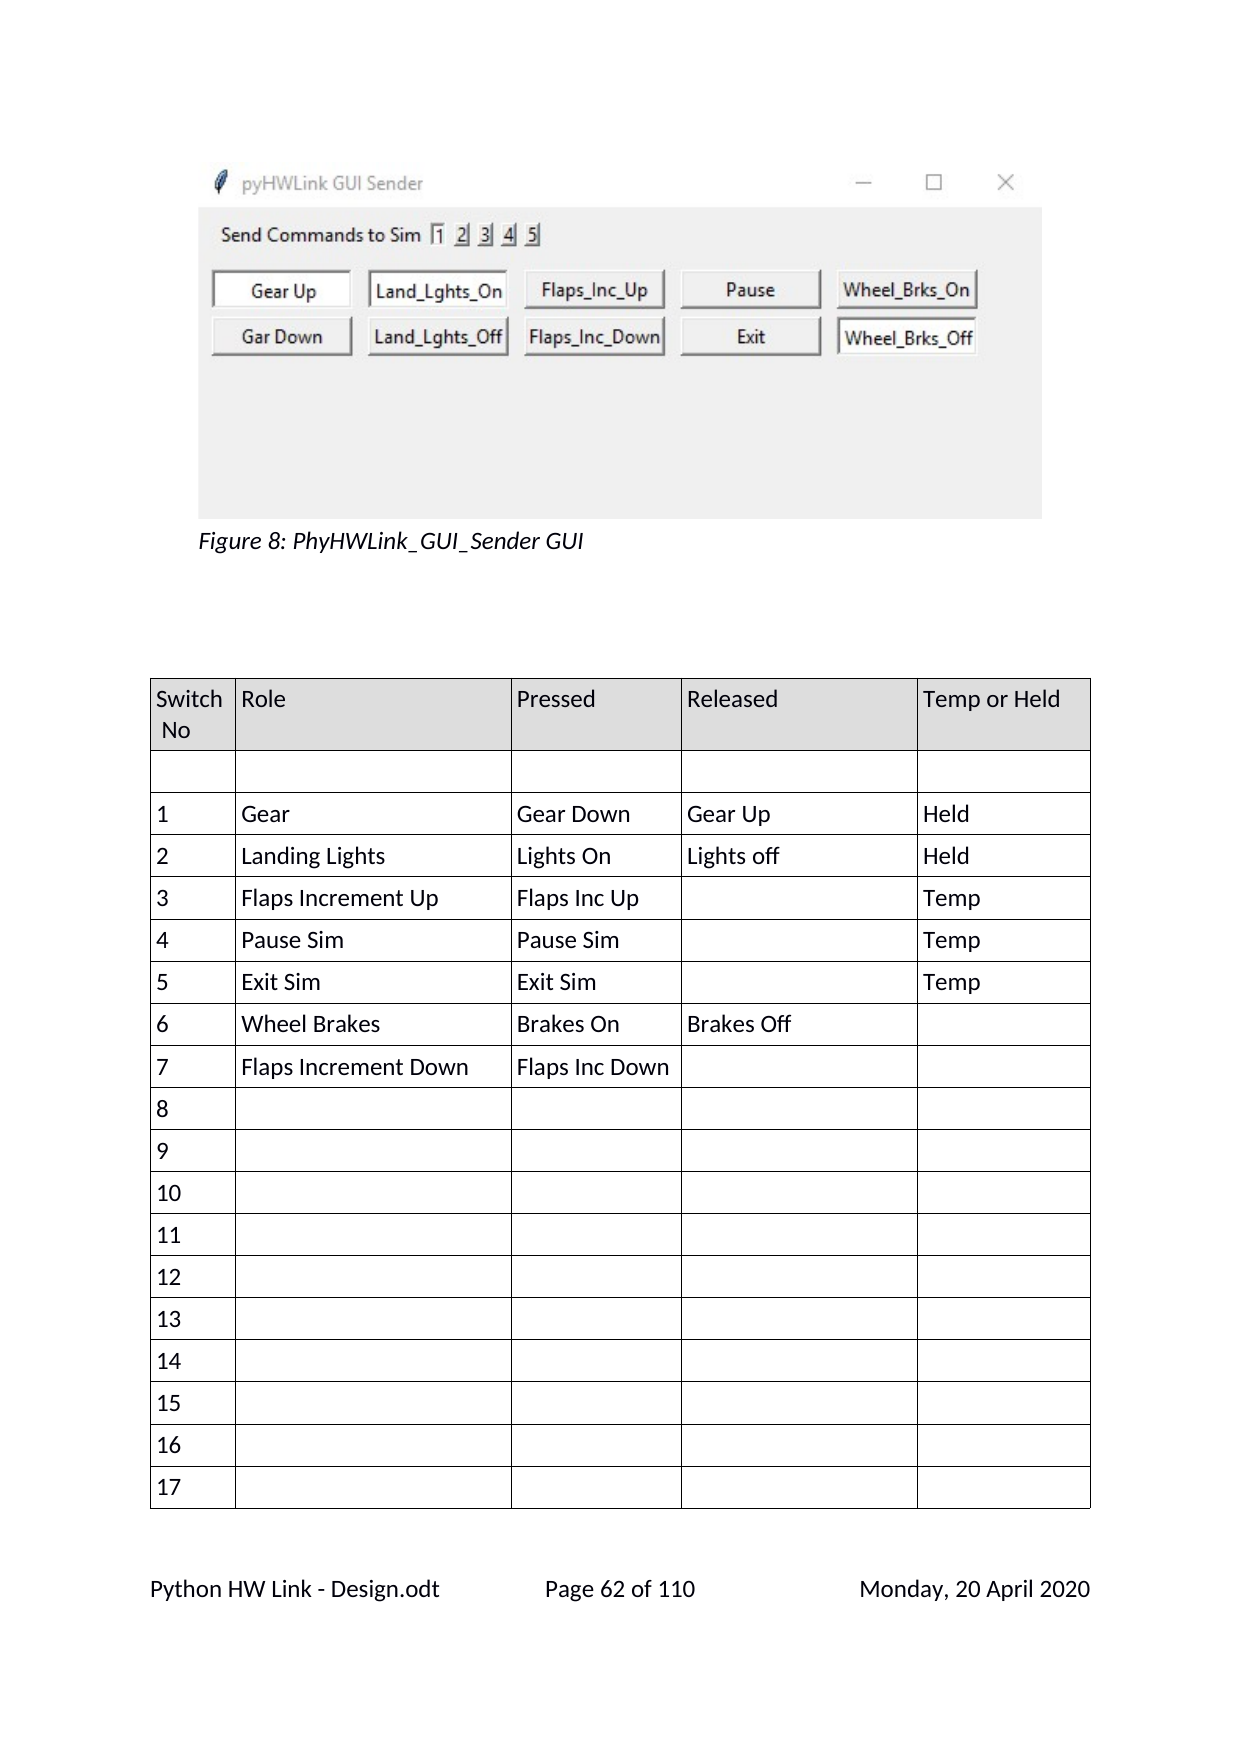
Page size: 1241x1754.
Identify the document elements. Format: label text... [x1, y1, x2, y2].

table_cell 12 [151, 1256, 235, 1297]
table_header Pressed [512, 679, 681, 750]
table_cell [512, 1088, 681, 1129]
table_cell Gear [236, 793, 511, 834]
table_cell Temp [918, 920, 1090, 961]
table_cell [682, 1130, 917, 1171]
table_cell [682, 1467, 917, 1508]
table_cell [682, 1214, 917, 1255]
table_cell [682, 1088, 917, 1129]
table_cell Exit Sim [512, 962, 681, 1003]
table_cell [236, 1467, 511, 1508]
table_cell [918, 1088, 1090, 1129]
table_cell 3 [151, 877, 235, 918]
table_cell Gear Down [512, 793, 681, 834]
table_cell [512, 1172, 681, 1213]
table_cell [918, 1214, 1090, 1255]
table_cell [512, 1130, 681, 1171]
table_cell 2 [151, 835, 235, 876]
table_cell Lights On [512, 835, 681, 876]
table_cell 7 [151, 1046, 235, 1087]
table_cell [682, 1340, 917, 1381]
table_cell [918, 751, 1090, 792]
table_cell Held [918, 793, 1090, 834]
table_cell [918, 1256, 1090, 1297]
table_cell [236, 1130, 511, 1171]
table_cell [512, 1425, 681, 1466]
table_cell [682, 920, 917, 961]
table_cell [918, 1298, 1090, 1339]
table_cell [682, 1382, 917, 1423]
table_cell 10 [151, 1172, 235, 1213]
table_cell [918, 1467, 1090, 1508]
table_cell [512, 1467, 681, 1508]
table_cell [236, 1214, 511, 1255]
table_cell Pause Sim [236, 920, 511, 961]
table_cell [151, 751, 235, 792]
table_cell 1 [151, 793, 235, 834]
table_cell [682, 1256, 917, 1297]
table_cell [512, 1298, 681, 1339]
table_cell 9 [151, 1130, 235, 1171]
table_cell 14 [151, 1340, 235, 1381]
table_cell Flaps Increment Up [236, 877, 511, 918]
table_cell [918, 1382, 1090, 1423]
table_cell [918, 1046, 1090, 1087]
table_cell [682, 1425, 917, 1466]
table_cell [236, 1298, 511, 1339]
table_cell 6 [151, 1004, 235, 1045]
table_cell Temp [918, 962, 1090, 1003]
table_cell 17 [151, 1467, 235, 1508]
table_cell [918, 1004, 1090, 1045]
table_cell [682, 962, 917, 1003]
table_cell [512, 1382, 681, 1423]
table_cell Exit Sim [236, 962, 511, 1003]
table_cell [512, 1340, 681, 1381]
table_cell [918, 1425, 1090, 1466]
table_cell [918, 1172, 1090, 1213]
table_cell Wheel Brakes [236, 1004, 511, 1045]
table_cell Brakes Off [682, 1004, 917, 1045]
table_cell [236, 1425, 511, 1466]
table_cell [236, 1256, 511, 1297]
table_cell Brakes On [512, 1004, 681, 1045]
table_cell [512, 1214, 681, 1255]
table_cell 13 [151, 1298, 235, 1339]
table_cell [682, 877, 917, 918]
table_cell [918, 1130, 1090, 1171]
table_cell Lights off [682, 835, 917, 876]
table_cell 4 [151, 920, 235, 961]
table_cell Temp [918, 877, 1090, 918]
table_cell Pause Sim [512, 920, 681, 961]
table_cell 11 [151, 1214, 235, 1255]
table_cell [236, 1340, 511, 1381]
table_cell Landing Lights [236, 835, 511, 876]
table_header Switch No [151, 679, 235, 750]
table_cell [512, 751, 681, 792]
table_cell [236, 1382, 511, 1423]
table_cell [682, 1046, 917, 1087]
table_cell 5 [151, 962, 235, 1003]
table_cell 8 [151, 1088, 235, 1129]
table_header Role [236, 679, 511, 750]
table_cell 15 [151, 1382, 235, 1423]
table_cell Flaps Inc Down [512, 1046, 681, 1087]
table_cell [512, 1256, 681, 1297]
table_cell 16 [151, 1425, 235, 1466]
table_cell [236, 1088, 511, 1129]
table_cell [236, 751, 511, 792]
table_cell Gear Up [682, 793, 917, 834]
table_cell [918, 1340, 1090, 1381]
table_cell [682, 1172, 917, 1213]
table_header Released [682, 679, 917, 750]
table_cell Held [918, 835, 1090, 876]
table_header Temp or Held [918, 679, 1090, 750]
table_cell [682, 751, 917, 792]
table_cell Flaps Increment Down [236, 1046, 511, 1087]
table_cell Flaps Inc Up [512, 877, 681, 918]
table_cell [236, 1172, 511, 1213]
table_cell [682, 1298, 917, 1339]
picture [198, 162, 1042, 519]
text Figure 8: PhyHWLink_GUI_Sender GUI [198, 519, 1042, 556]
